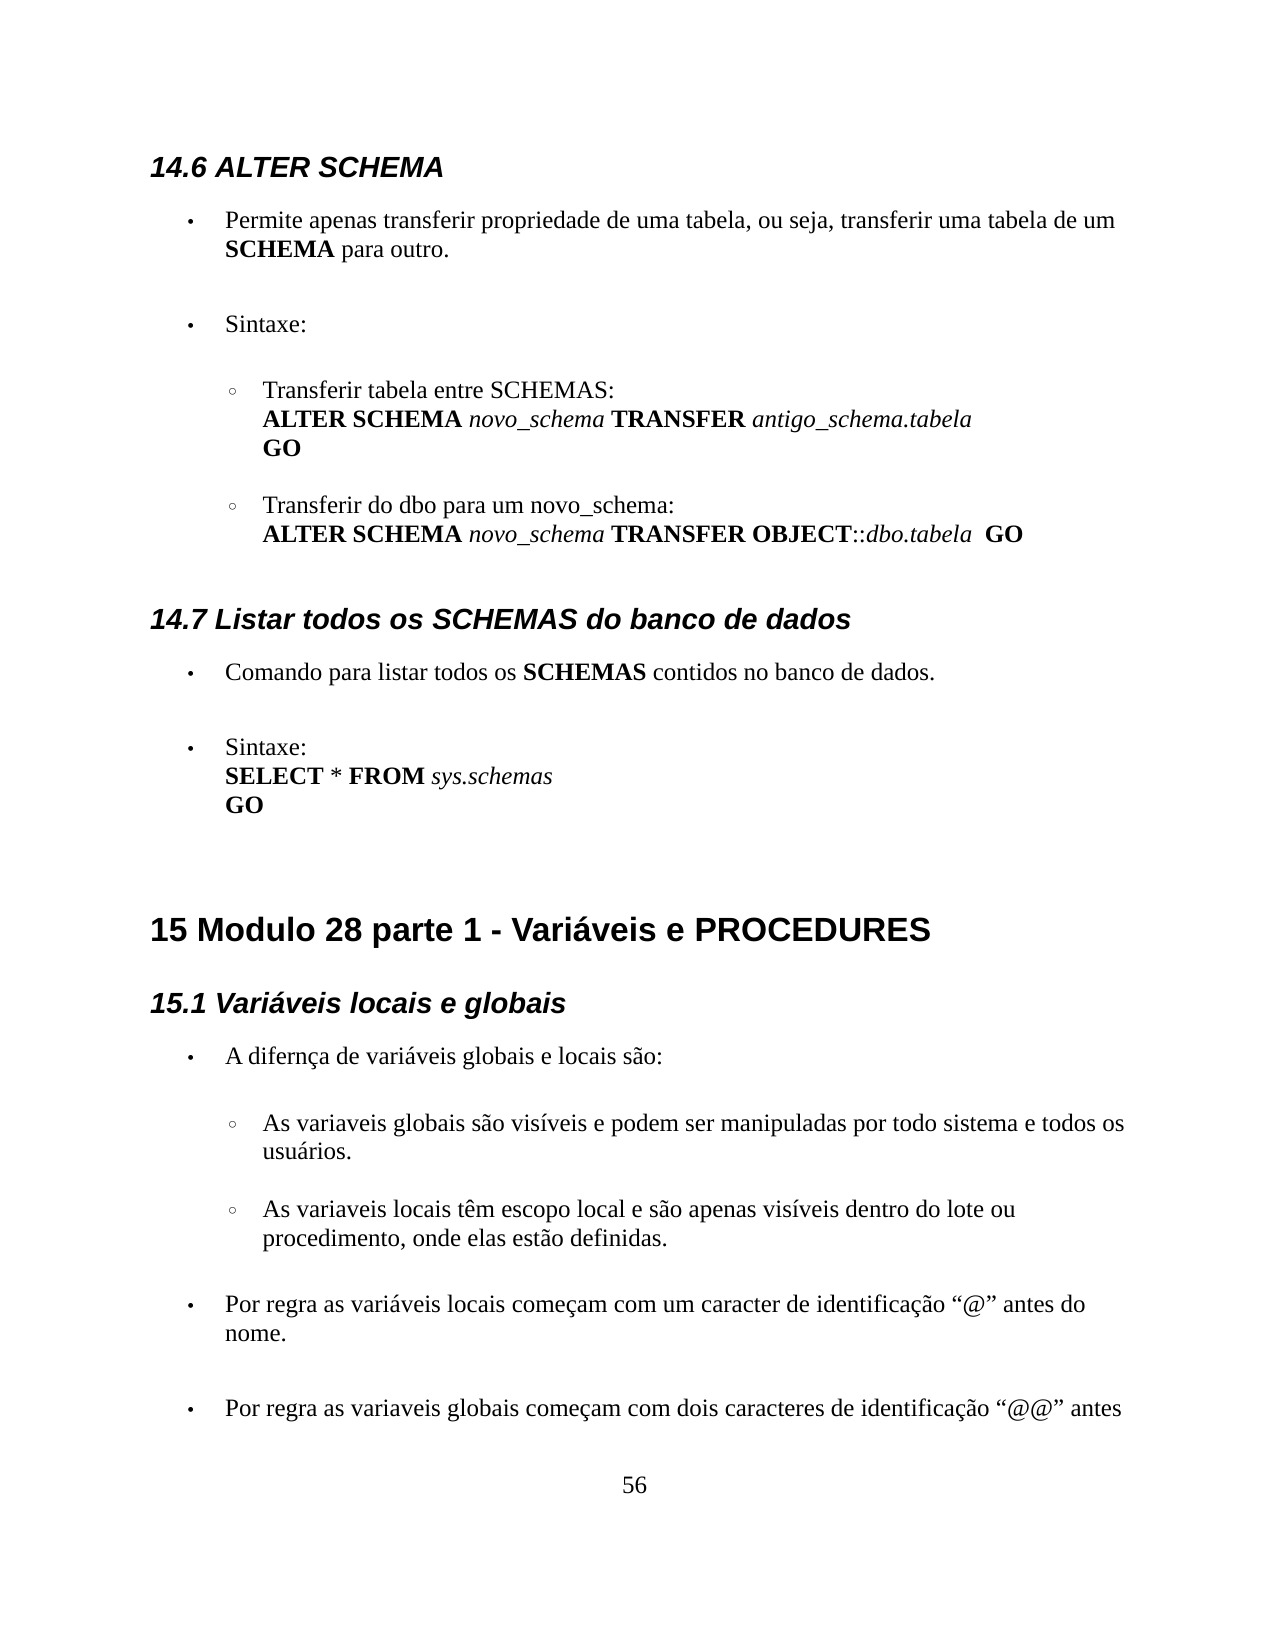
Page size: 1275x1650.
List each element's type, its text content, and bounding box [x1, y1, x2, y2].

list Por regra as variaveis globais começam com dois caracteres de identificação “@@” antes [187, 1393, 1125, 1422]
list Comando para listar todos os SCHEMAS contidos no banco de dados. [187, 657, 1125, 714]
list Transferir do dbo para um novo_schema: ALTER SCHEMA novo_schema TRANSFER OBJECT::dbo.tabela GO [225, 491, 1125, 577]
list Por regra as variáveis locais começam com um caracter de identificação “@” antes do nome. [187, 1289, 1125, 1375]
list A difernça de variáveis globais e locais são: [187, 1041, 1125, 1099]
subtitle 15.1 Variáveis locais e globais [150, 986, 1125, 1020]
list Permite apenas transferir propriedade de uma tabela, ou seja, transferir uma tabela de um SCHEMA para outro. [187, 205, 1125, 291]
subtitle 15 Modulo 28 parte 1 - Variáveis e PROCEDURES [150, 910, 1125, 949]
list As variaveis locais têm escopo local e são apenas visíveis dentro do lote ou procedimento, onde elas estão definidas. [225, 1194, 1125, 1280]
subtitle 14.7 Listar todos os SCHEMAS do banco de dados [150, 602, 1125, 635]
list Sintaxe: [187, 309, 1125, 367]
list Sintaxe: SELECT * FROM sys.schemas GO [187, 732, 1125, 847]
list As variaveis globais são visíveis e podem ser manipuladas por todo sistema e todos os usuários. [225, 1108, 1125, 1194]
subtitle 14.6 ALTER SCHEMA [150, 150, 1125, 183]
list Transferir tabela entre SCHEMAS: ALTER SCHEMA novo_schema TRANSFER antigo_schema.tabela GO [225, 376, 1125, 491]
